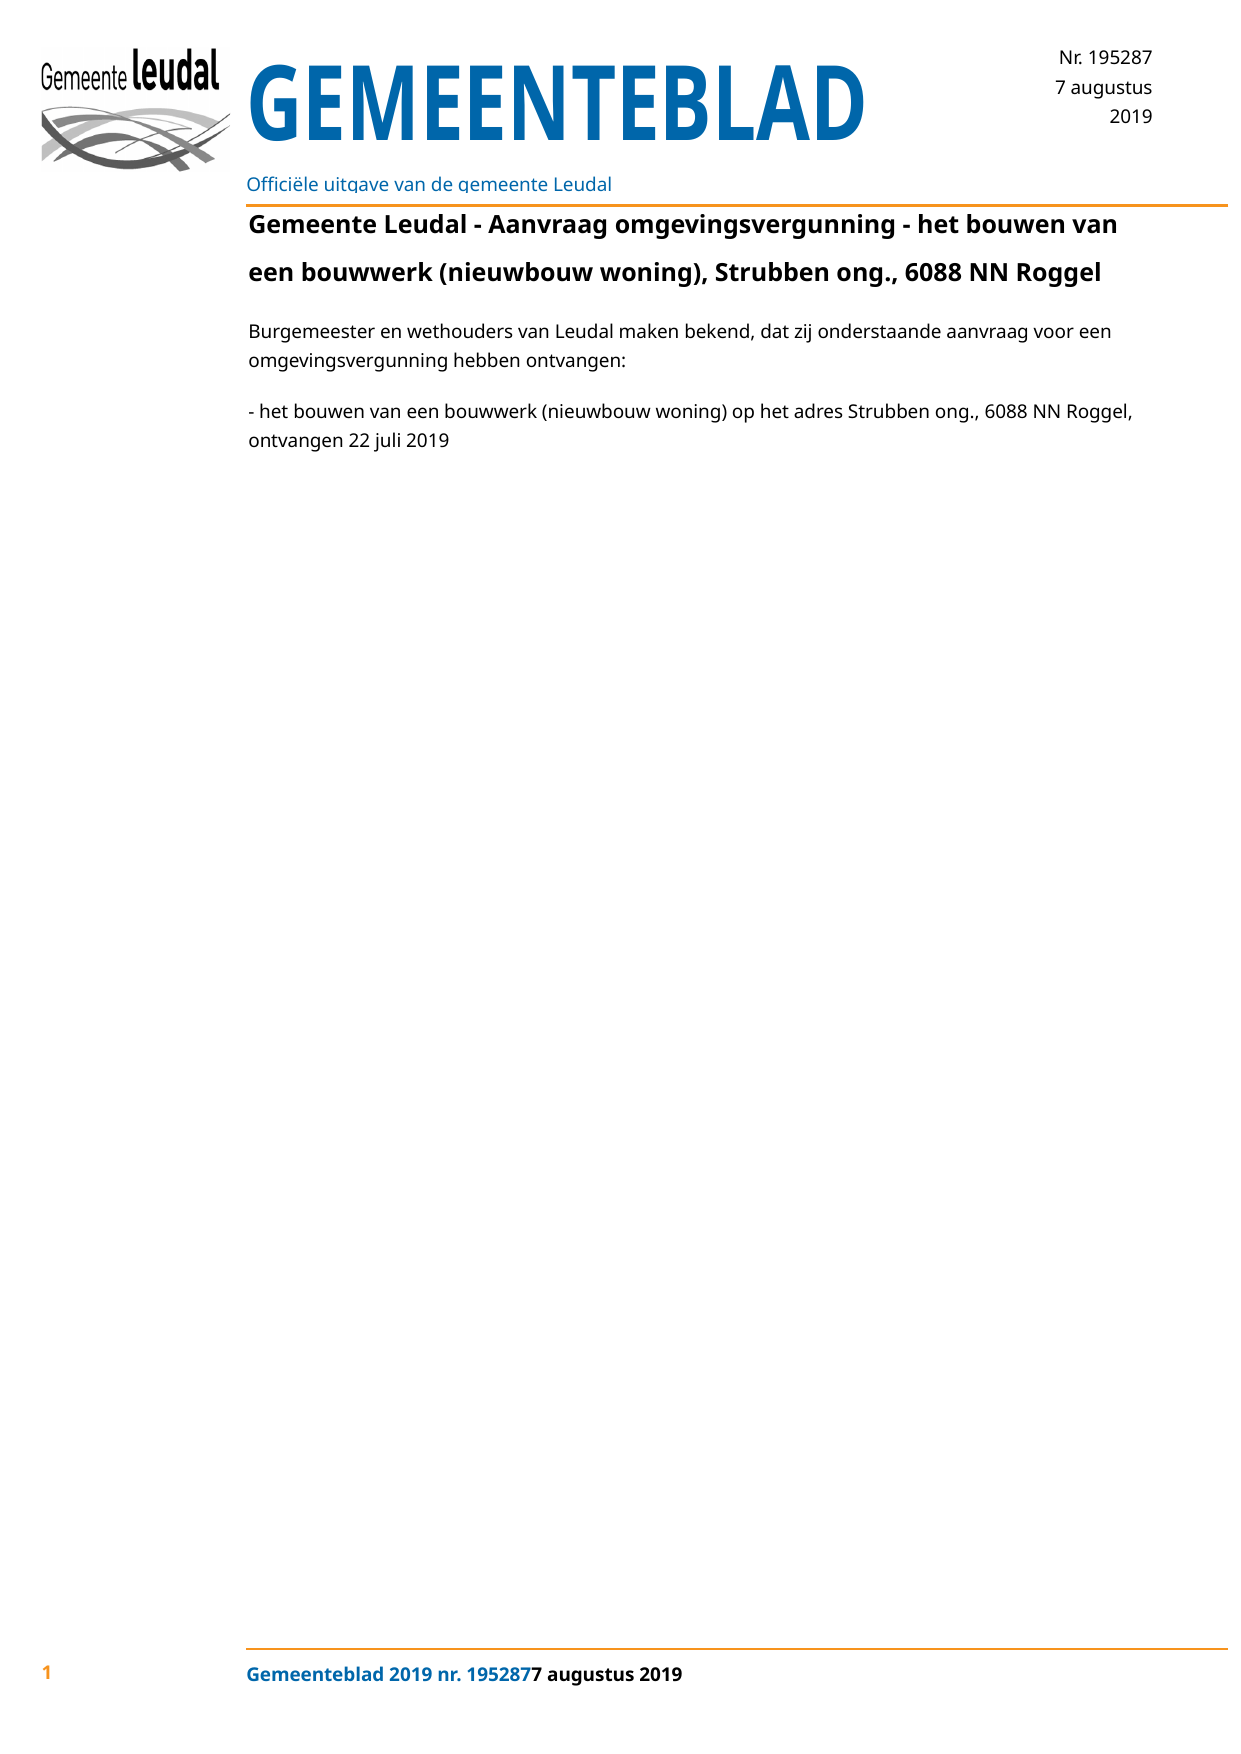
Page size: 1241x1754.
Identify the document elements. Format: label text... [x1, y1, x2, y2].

text - het bouwen van een bouwwerk (nieuwbouw woning) op het adres Strubben ong., 6088 NN Roggel, ontvangen 22 juli 2019 [248, 398, 1152, 453]
picture [41, 47, 231, 172]
text Gemeente Leudal - Aanvraag omgevingsvergunning - het bouwen van een bouwwerk (nieuwbouw woning), Strubben ong., 6088 NN Roggel [248, 207, 1152, 288]
text Burgemeester en wethouders van Leudal maken bekend, dat zij onderstaande aanvraag voor een omgevingsvergunning hebben ontvangen: [248, 318, 1152, 373]
